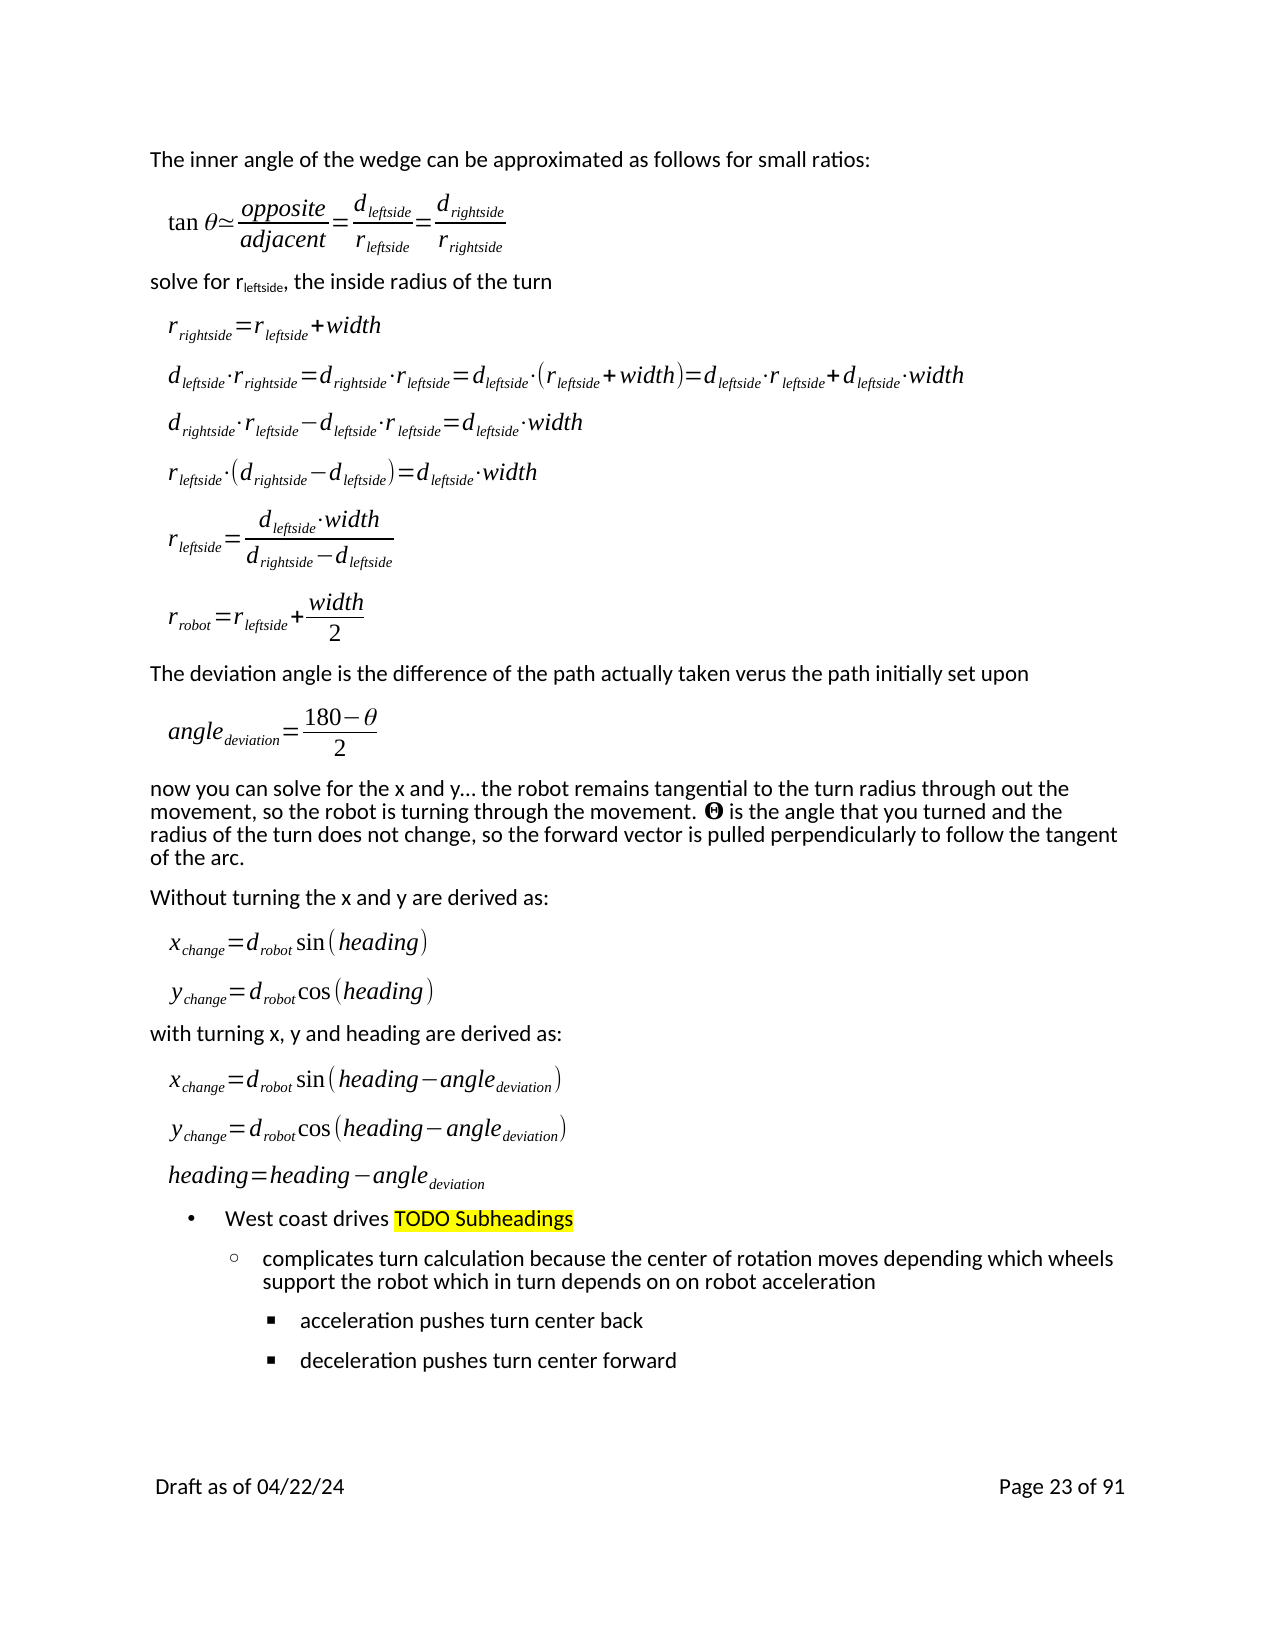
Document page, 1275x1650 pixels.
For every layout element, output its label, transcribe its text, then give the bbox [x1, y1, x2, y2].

list complicates turn calculation because the center of rotation moves depending which wheels support the robot which in turn depends on on robot acceleration [225, 1249, 1125, 1295]
text The inner angle of the wedge can be approximated as follows for small ratios: [150, 150, 1125, 173]
list acceleration pushes turn center back [262, 1312, 1125, 1334]
text with turning x, y and heading are derived as: [150, 1024, 1125, 1047]
list West coast drives TODO Subheadings [187, 1209, 1125, 1232]
list deceleration pushes turn center forward [262, 1351, 1125, 1374]
text solve for rleftside, the inside radius of the turn [150, 273, 1125, 296]
text now you can solve for the x and y… the robot remains tangential to the turn radius through out the movement, so the robot is turning through the movement. 𝚯 is the angle that you turned and the radius of the turn does not change, so the forward vector is pulled perpendicularly to follow the tangent of the arc. [150, 779, 1125, 871]
text The deviation angle is the difference of the path actually taken verus the path initially set upon [150, 664, 1125, 687]
text Without turning the x and y are derived as: [150, 888, 1125, 911]
